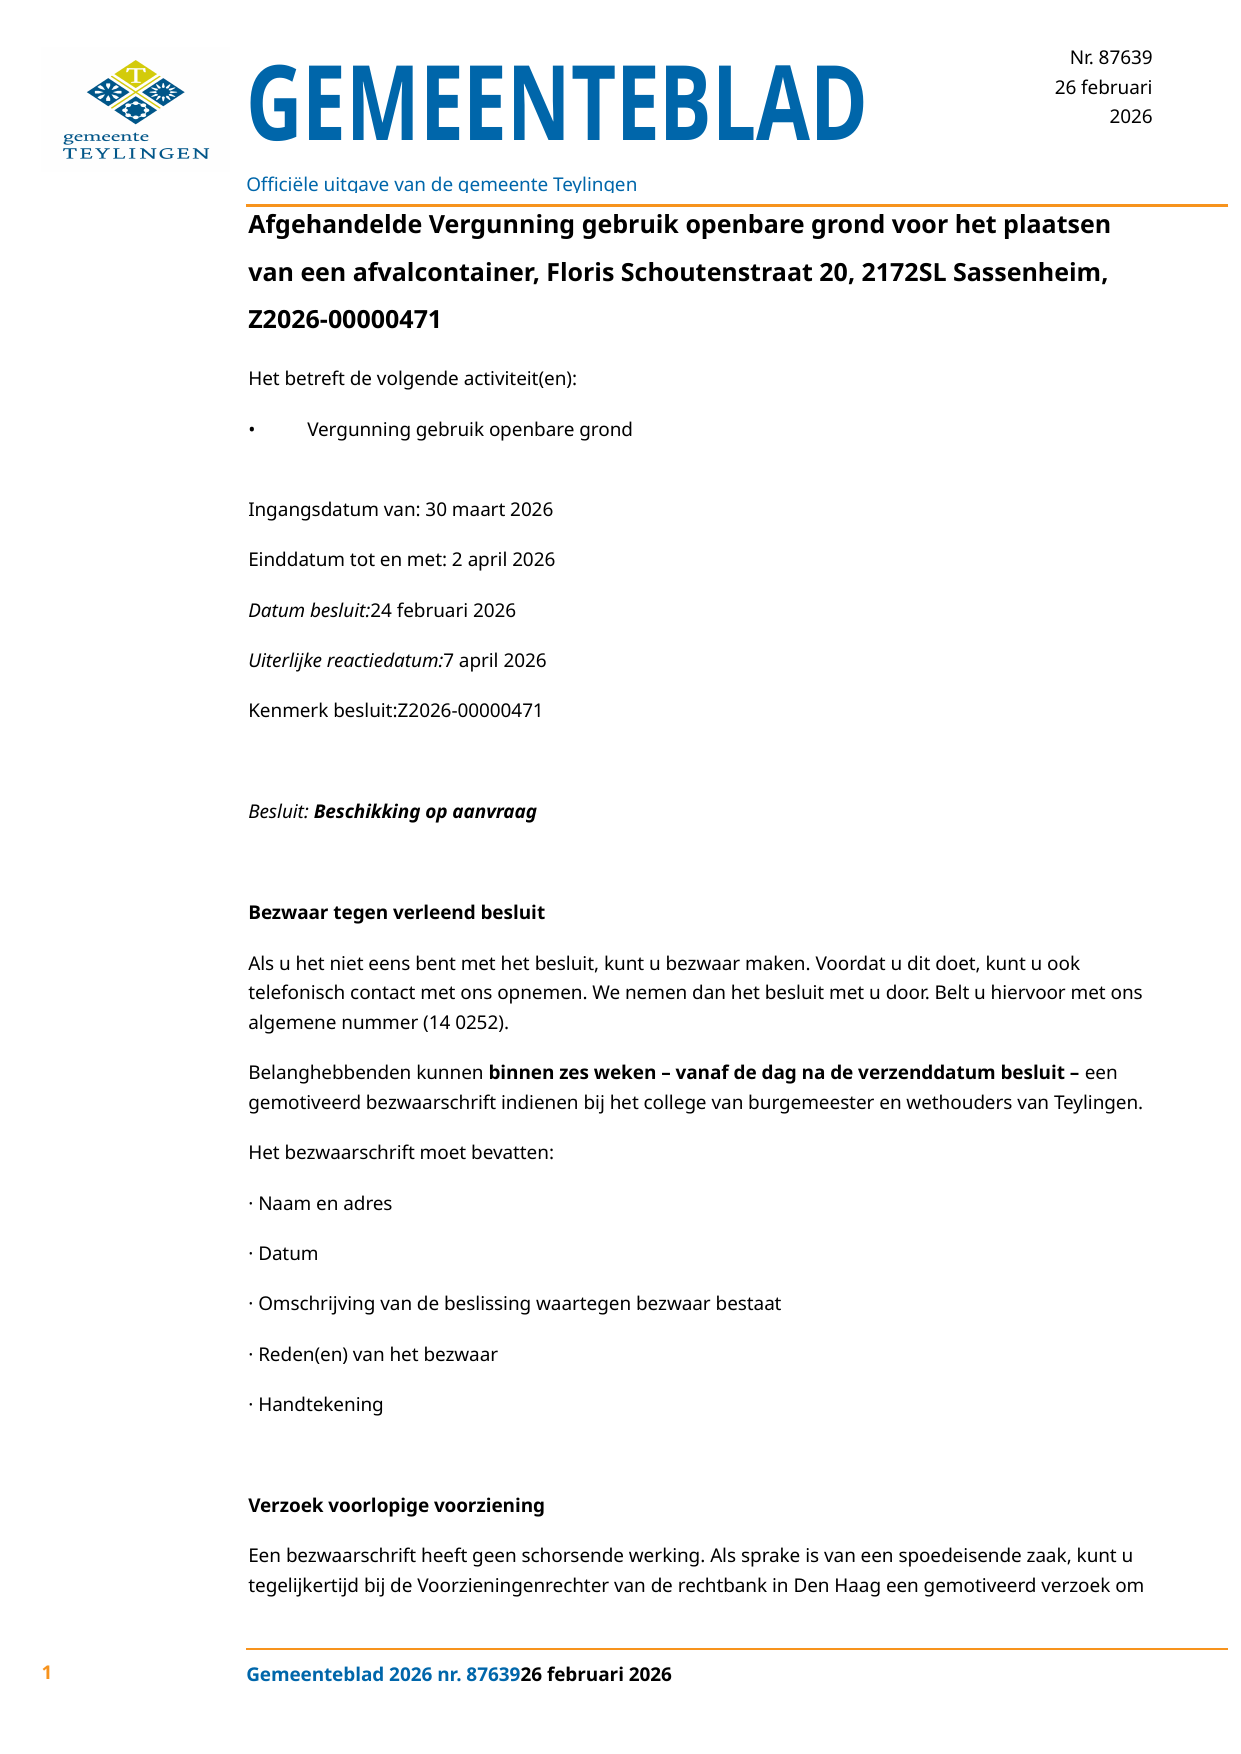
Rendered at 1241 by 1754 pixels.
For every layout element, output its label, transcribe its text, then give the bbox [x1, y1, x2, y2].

text Als u het niet eens bent met het besluit, kunt u bezwaar maken. Voordat u dit doet, kunt u ook telefonisch contact met ons opnemen. We nemen dan het besluit met u door. Belt u hiervoor met ons algemene nummer (14 0252). [248, 950, 1152, 1034]
text Uiterlijke reactiedatum:7 april 2026 [248, 647, 1152, 673]
text Besluit: Beschikking op aanvraag [248, 798, 1152, 824]
text Het bezwaarschrift moet bevatten: [248, 1139, 1152, 1165]
text Belanghebbenden kunnen binnen zes weken – vanaf de dag na de verzenddatum besluit – een gemotiveerd bezwaarschrift indienen bij het college van burgemeester en wethouders van Teylingen. [248, 1059, 1152, 1114]
text · Handtekening [248, 1391, 1152, 1417]
text Ingangsdatum van: 30 maart 2026 [248, 496, 1152, 522]
text Einddatum tot en met: 2 april 2026 [248, 546, 1152, 572]
text · Omschrijving van de beslissing waartegen bezwaar bestaat [248, 1291, 1152, 1316]
text Datum besluit:24 februari 2026 [248, 597, 1152, 622]
text · Datum [248, 1240, 1152, 1266]
list Vergunning gebruik openbare grond [248, 416, 1152, 442]
picture [41, 47, 231, 172]
text Bezwaar tegen verleend besluit [248, 899, 1152, 925]
text Verzoek voorlopige voorziening [248, 1492, 1152, 1518]
text Kenmerk besluit:Z2026-00000471 [248, 698, 1152, 723]
text · Naam en adres [248, 1190, 1152, 1215]
text Afgehandelde Vergunning gebruik openbare grond voor het plaatsen van een afvalcontainer, Floris Schoutenstraat 20, 2172SL Sassenheim, Z2026-00000471 [248, 207, 1152, 336]
text · Reden(en) van het bezwaar [248, 1341, 1152, 1367]
text Het betreft de volgende activiteit(en): [248, 366, 1152, 391]
text Een bezwaarschrift heeft geen schorsende werking. Als sprake is van een spoedeisende zaak, kunt u tegelijkertijd bij de Voorzieningenrechter van de rechtbank in Den Haag een gemotiveerd verzoek om [248, 1543, 1152, 1598]
